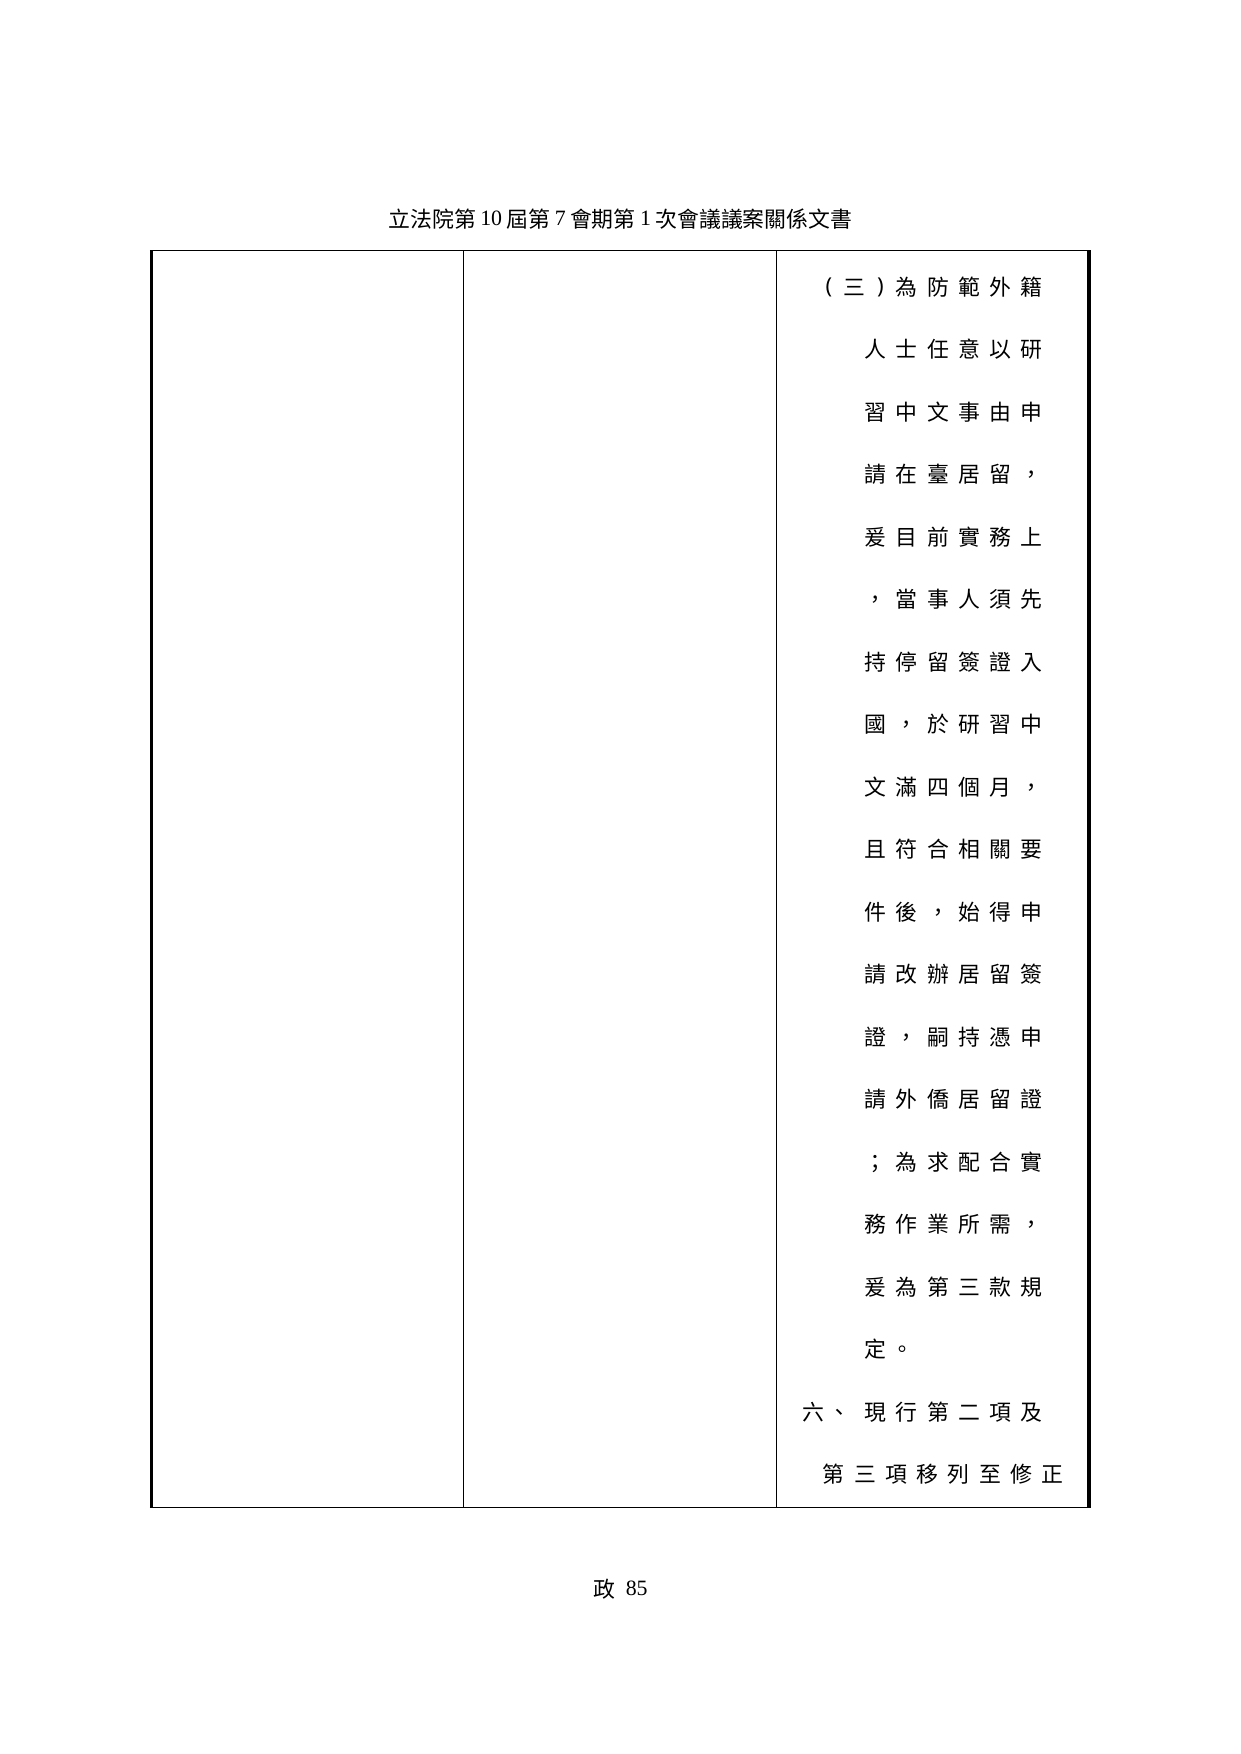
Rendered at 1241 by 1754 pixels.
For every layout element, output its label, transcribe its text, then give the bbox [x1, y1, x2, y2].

table_cell [464, 251, 776, 1507]
table_cell (三)為防範外籍人士任意以研習中文事由申請在臺居留，爰目前實務上，當事人須先持停留簽證入國，於研習中文滿四個月，且符合相關要件後，始得申請改辦居留簽證，嗣持憑申請外僑居留證；為求配合實務作業所需，爰為第三款規定。 六、現行第二項及第三項移列至修正 [777, 251, 1087, 1507]
table_cell [153, 251, 463, 1507]
